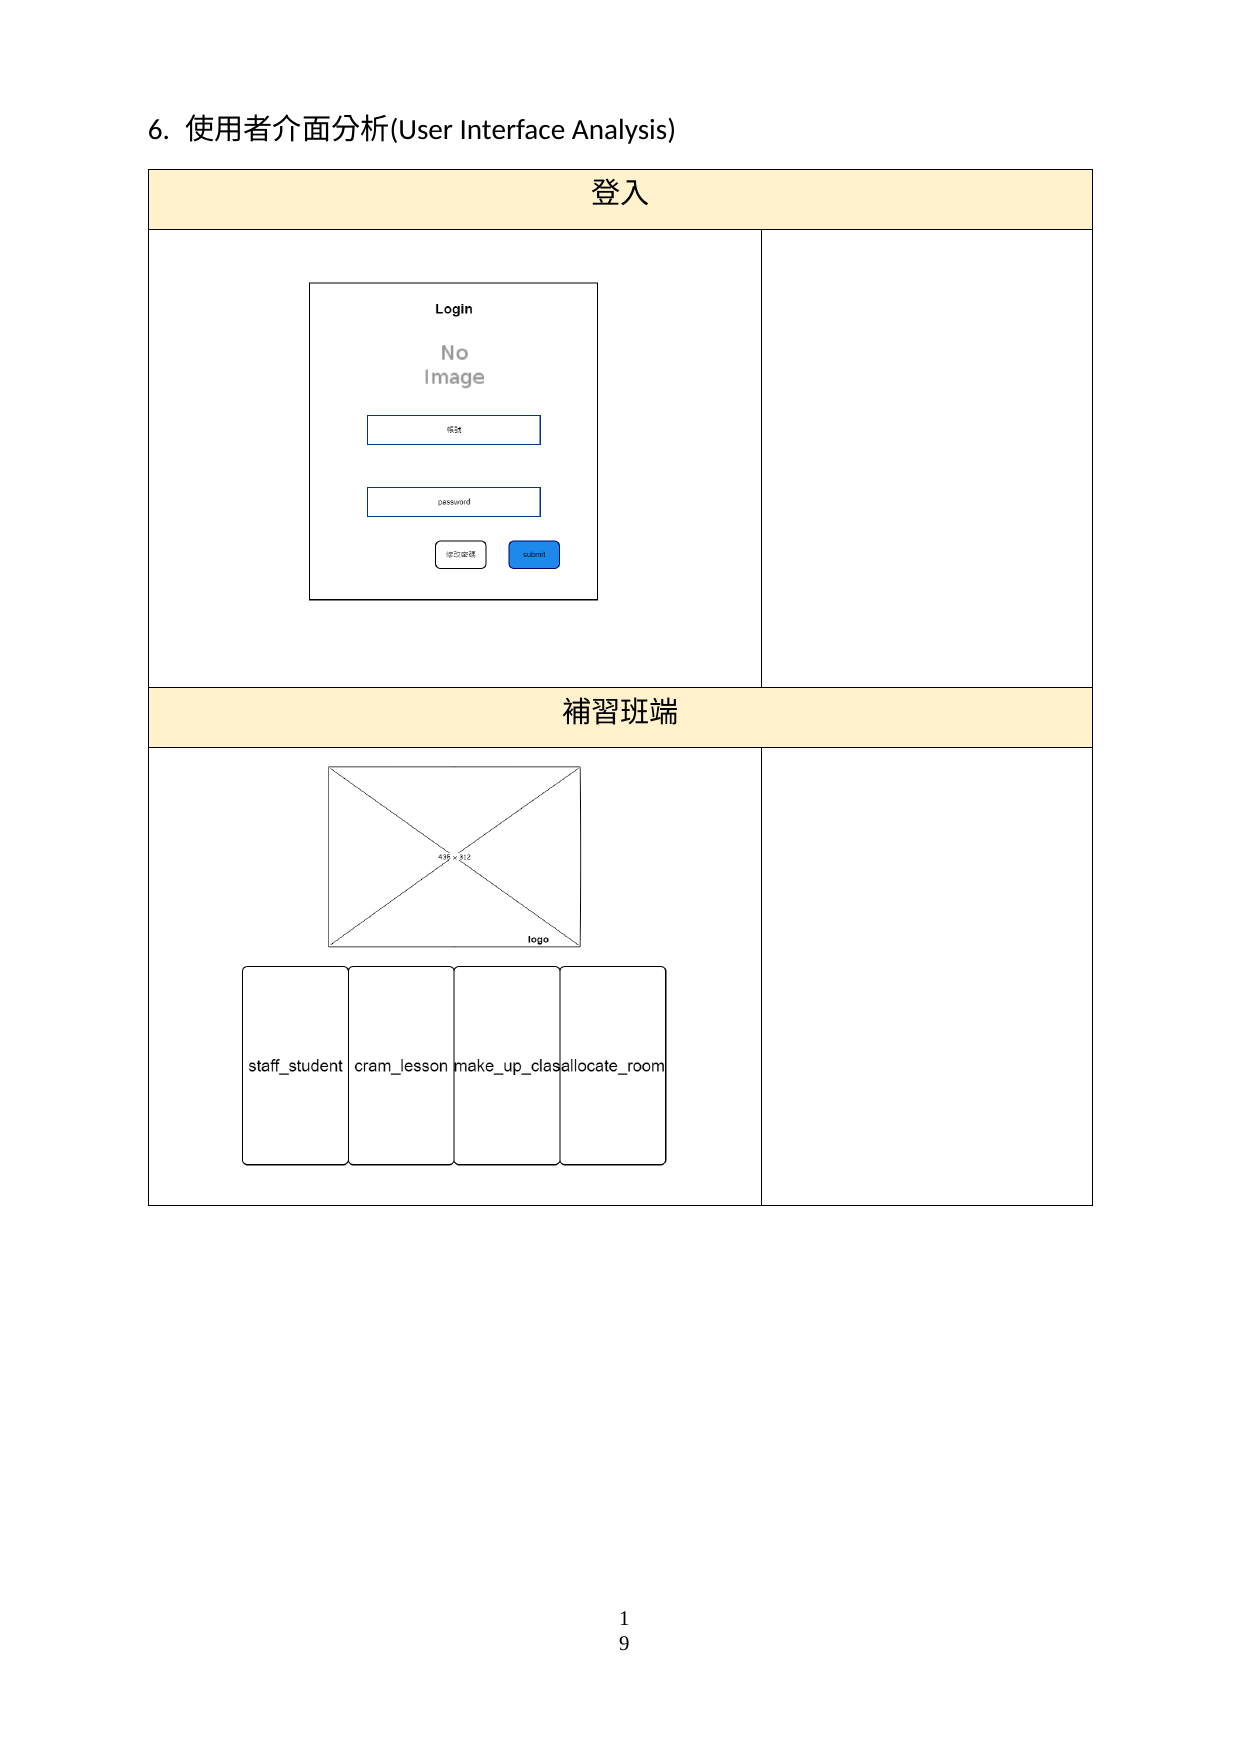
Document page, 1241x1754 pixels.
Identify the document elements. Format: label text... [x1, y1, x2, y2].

table_cell [149, 230, 761, 687]
table_header 登入 [149, 170, 1092, 229]
table_cell [762, 230, 1092, 687]
table_cell [762, 748, 1092, 1205]
list 使用者介面分析(User Interface Analysis) [148, 106, 1092, 148]
table_cell 補習班端 [149, 688, 1092, 747]
table_cell [149, 748, 761, 1205]
